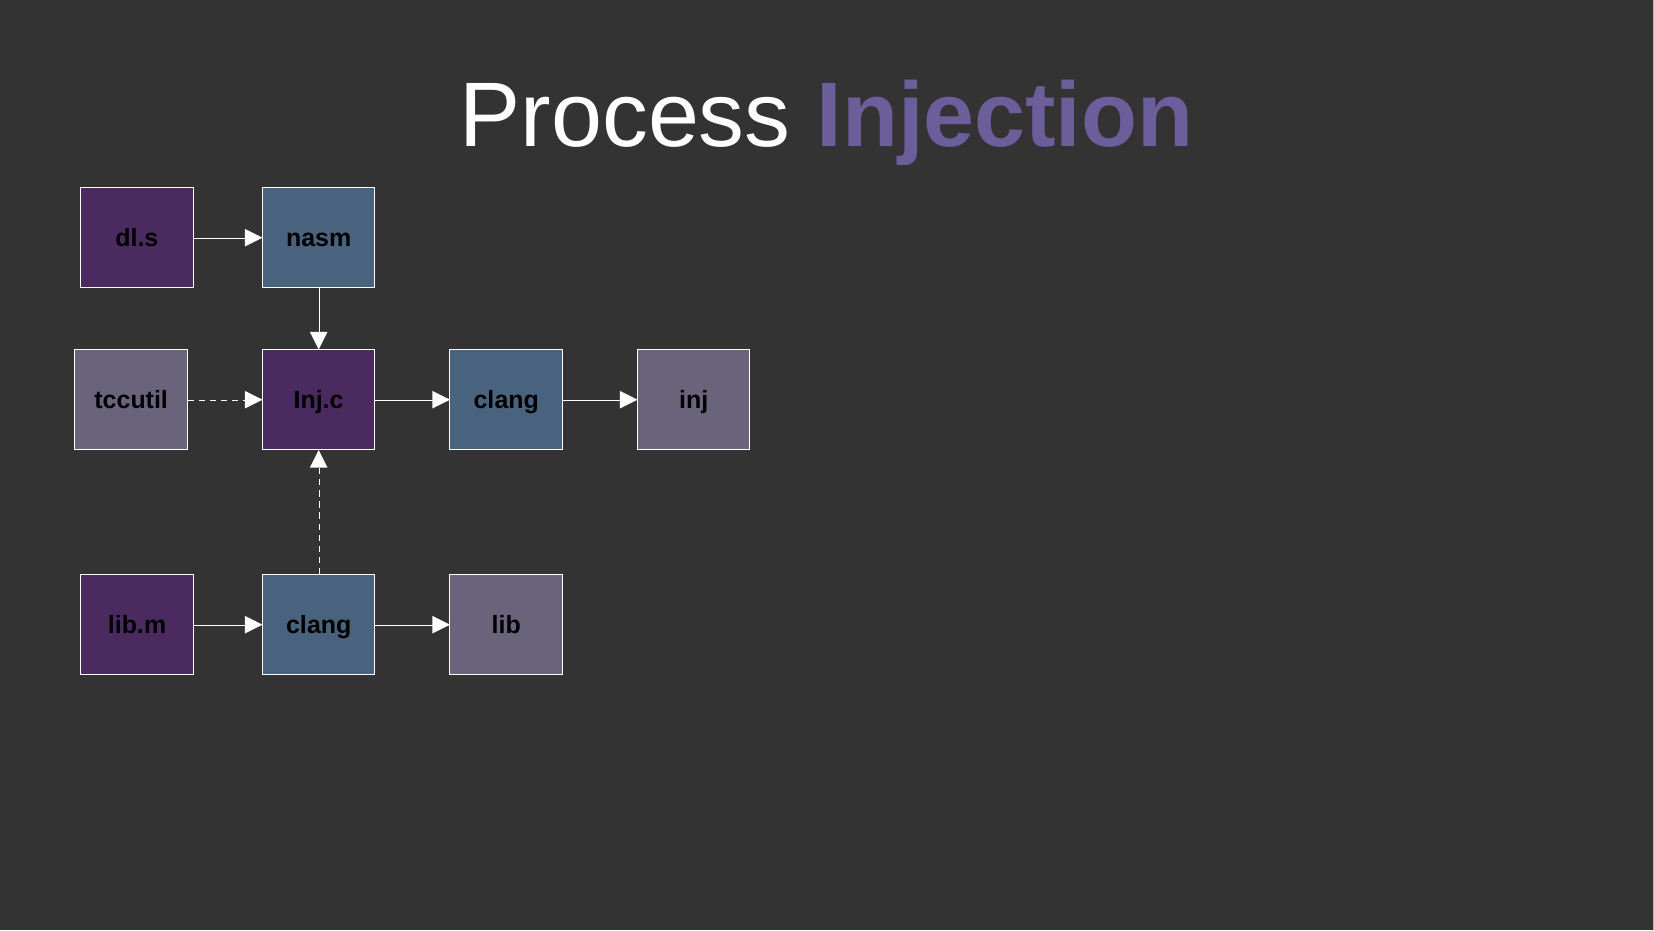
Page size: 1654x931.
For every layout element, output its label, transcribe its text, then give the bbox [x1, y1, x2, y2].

text_box lib [449, 574, 563, 675]
text_box clang [449, 349, 563, 450]
text_box tccutil [74, 349, 188, 450]
text_box inj [637, 349, 750, 450]
title Process Injection [82, 37, 1571, 193]
text_box dl.s [80, 187, 194, 288]
text_box lib.m [80, 574, 194, 675]
text_box clang [262, 574, 375, 675]
text_box nasm [262, 187, 375, 288]
text_box Inj.c [262, 349, 375, 450]
